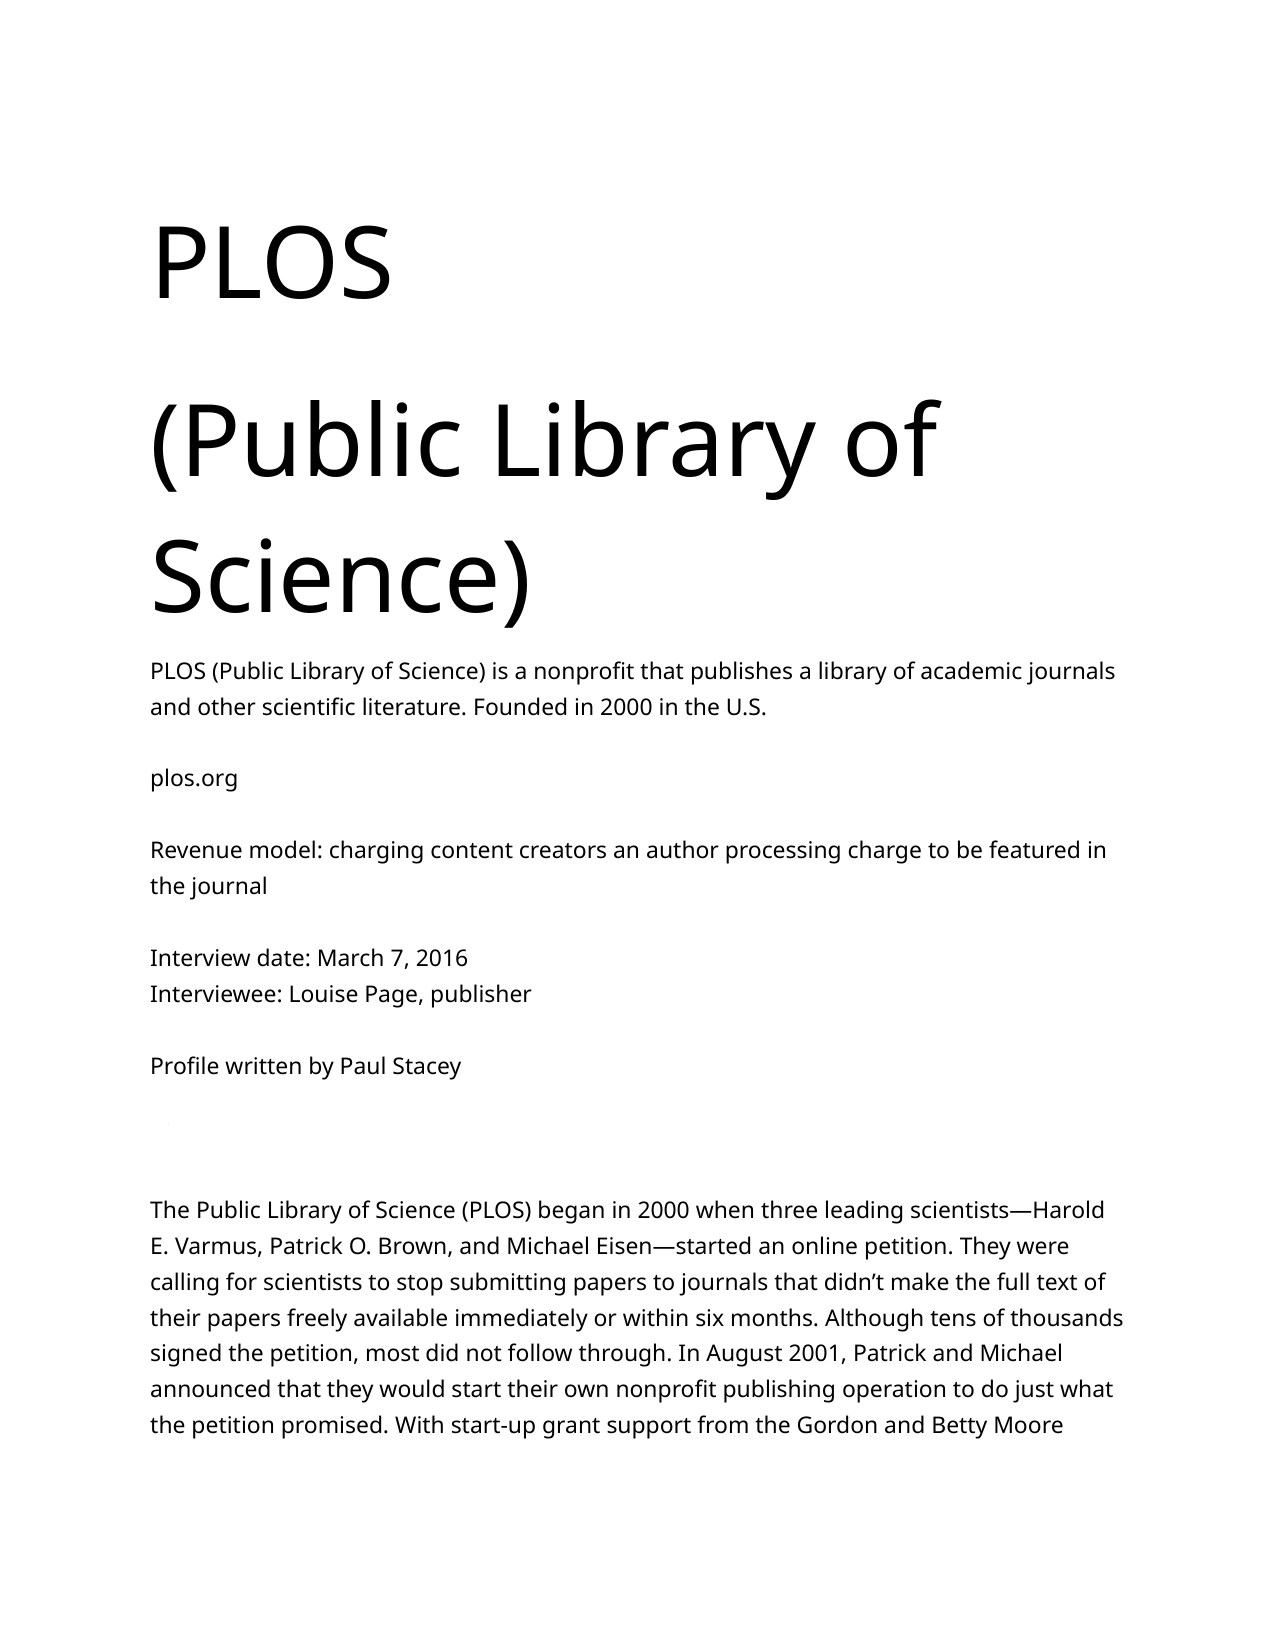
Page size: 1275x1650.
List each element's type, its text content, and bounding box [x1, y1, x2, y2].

text PLOS (Public Library of Science) is a nonprofit that publishes a library of academic journals and other scientific literature. Founded in 2000 in the U.S. [150, 654, 1125, 722]
text Interviewee: Louise Page, publisher [150, 978, 1125, 1009]
text Profile written by Paul Stacey [150, 1050, 1125, 1081]
text The Public Library of Science (PLOS) began in 2000 when three leading scientists—Harold E. Varmus, Patrick O. Brown, and Michael Eisen—started an online petition. They were calling for scientists to stop submitting papers to journals that didn’t make the full text of their papers freely available immediately or within six months. Although tens of thousands signed the petition, most did not follow through. In August 2001, Patrick and Michael announced that they would start their own nonprofit publishing operation to do just what the petition promised. With start-up grant support from the Gordon and Betty Moore [150, 1194, 1125, 1441]
text plos.org [150, 762, 1125, 794]
subtitle (Public Library of Science) [150, 369, 1125, 642]
text Revenue model: charging content creators an author processing charge to be featured in the journal [150, 834, 1125, 901]
subtitle PLOS [150, 192, 1125, 328]
text Interview date: March 7, 2016 [150, 942, 1125, 973]
